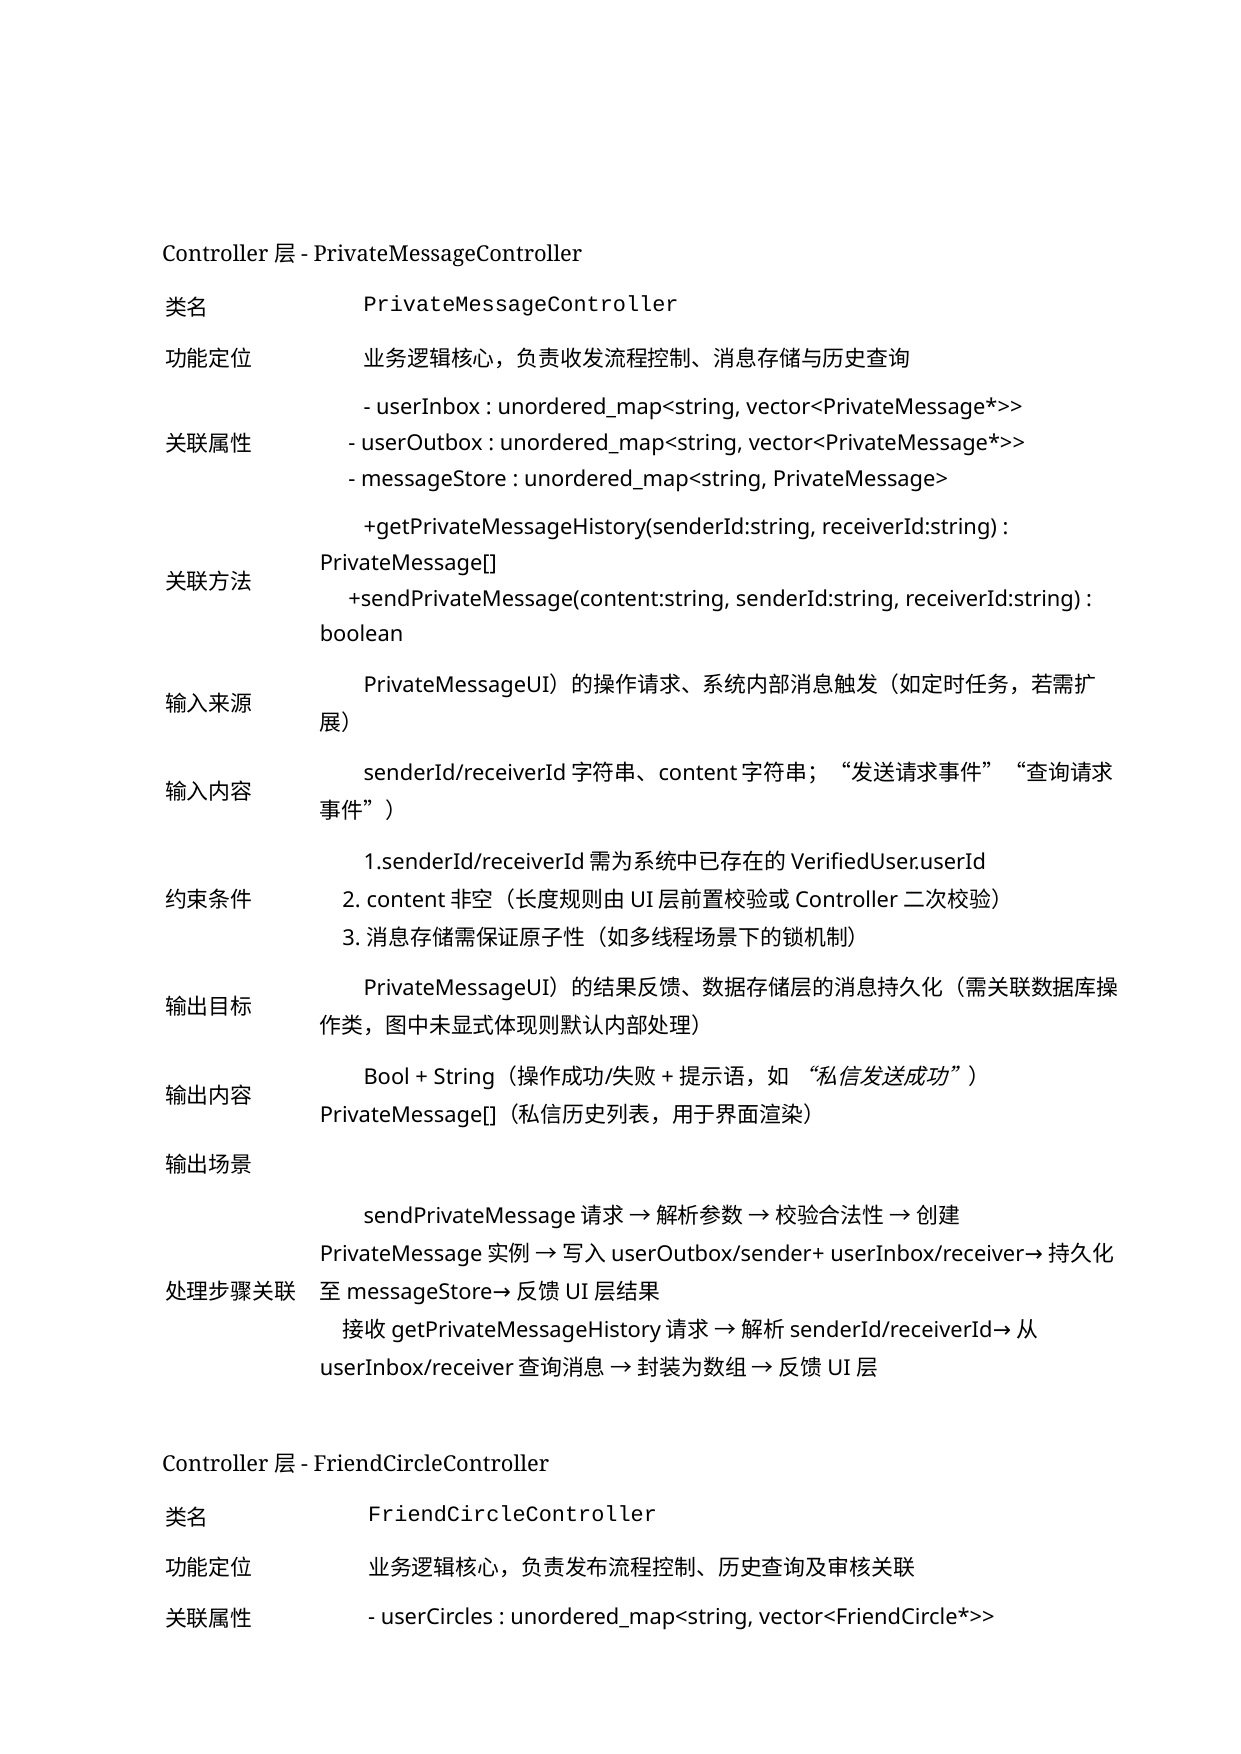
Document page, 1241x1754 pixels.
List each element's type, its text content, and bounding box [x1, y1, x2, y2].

table_cell senderId/receiverId字符串、content字符串；“发送请求事件”“查询请求事件”） [317, 746, 1122, 834]
table_cell 约束条件​ [118, 834, 317, 961]
subtitle Controller 层 - PrivateMessageController [162, 236, 1122, 268]
table_cell 处理步骤关联​ [118, 1188, 317, 1391]
table_cell PrivateMessageUI）的操作请求、系统内部消息触发（如定时任务，若需扩展） [317, 658, 1122, 746]
table_cell 功能定位​ [118, 331, 317, 382]
table_cell 关联方法​ [118, 502, 317, 657]
table_cell 业务逻辑核心，负责收发流程控制、消息存储与历史查询 [317, 331, 1122, 382]
table_cell 输出目标​ [118, 961, 317, 1049]
table_cell 关联属性​ [118, 382, 317, 502]
table_cell 业务逻辑核心，负责发布流程控制、历史查询及审核关联 [321, 1541, 1122, 1591]
table_cell 输出场景​ [118, 1138, 317, 1188]
table_cell - userInbox : unordered_map<string, vector<PrivateMessage*>> - userOutbox : unordered_map<string, vector<PrivateMessage*>> - messageStore : unordered_map<string, PrivateMessage> [317, 382, 1122, 502]
table_header PrivateMessageController [317, 281, 1122, 331]
table_cell 输出内容​ [118, 1049, 317, 1138]
table_header FriendCircleController [321, 1491, 1122, 1541]
table_cell sendPrivateMessage请求 → 解析参数 → 校验合法性 → 创建 PrivateMessage实例 → 写入 userOutbox/sender+ userInbox/receiver→ 持久化至 messageStore→ 反馈 UI 层结果 接收 getPrivateMessageHistory请求 → 解析 senderId/receiverId→ 从 userInbox/receiver查询消息 → 封装为数组 → 反馈 UI 层 [317, 1188, 1122, 1391]
table_cell Bool + String（操作成功/失败 + 提示语，如 “私信发送成功”） PrivateMessage[]（私信历史列表，用于界面渲染） [317, 1049, 1122, 1138]
table_header 类名​ [118, 1491, 321, 1541]
table_cell [317, 1138, 1122, 1188]
table_cell PrivateMessageUI）的结果反馈、数据存储层的消息持久化（需关联数据库操作类，图中未显式体现则默认内部处理） [317, 961, 1122, 1049]
subtitle Controller 层 - FriendCircleController [162, 1446, 1122, 1478]
table_cell 输入内容​ [118, 746, 317, 834]
table_cell - userCircles : unordered_map<string, vector<FriendCircle*>> [321, 1591, 1122, 1635]
table_cell 功能定位​ [118, 1541, 321, 1591]
table_cell +getPrivateMessageHistory(senderId:string, receiverId:string) : PrivateMessage[] +sendPrivateMessage(content:string, senderId:string, receiverId:string) : boolean [317, 502, 1122, 657]
table_cell 1.senderId/receiverId需为系统中已存在的 VerifiedUser.userId 2. content非空（长度规则由 UI 层前置校验或 Controller 二次校验） 3. 消息存储需保证原子性（如多线程场景下的锁机制） [317, 834, 1122, 961]
table_cell 输入来源​ [118, 658, 317, 746]
table_header 类名​ [118, 281, 317, 331]
table_cell 关联属性​ [118, 1591, 321, 1635]
